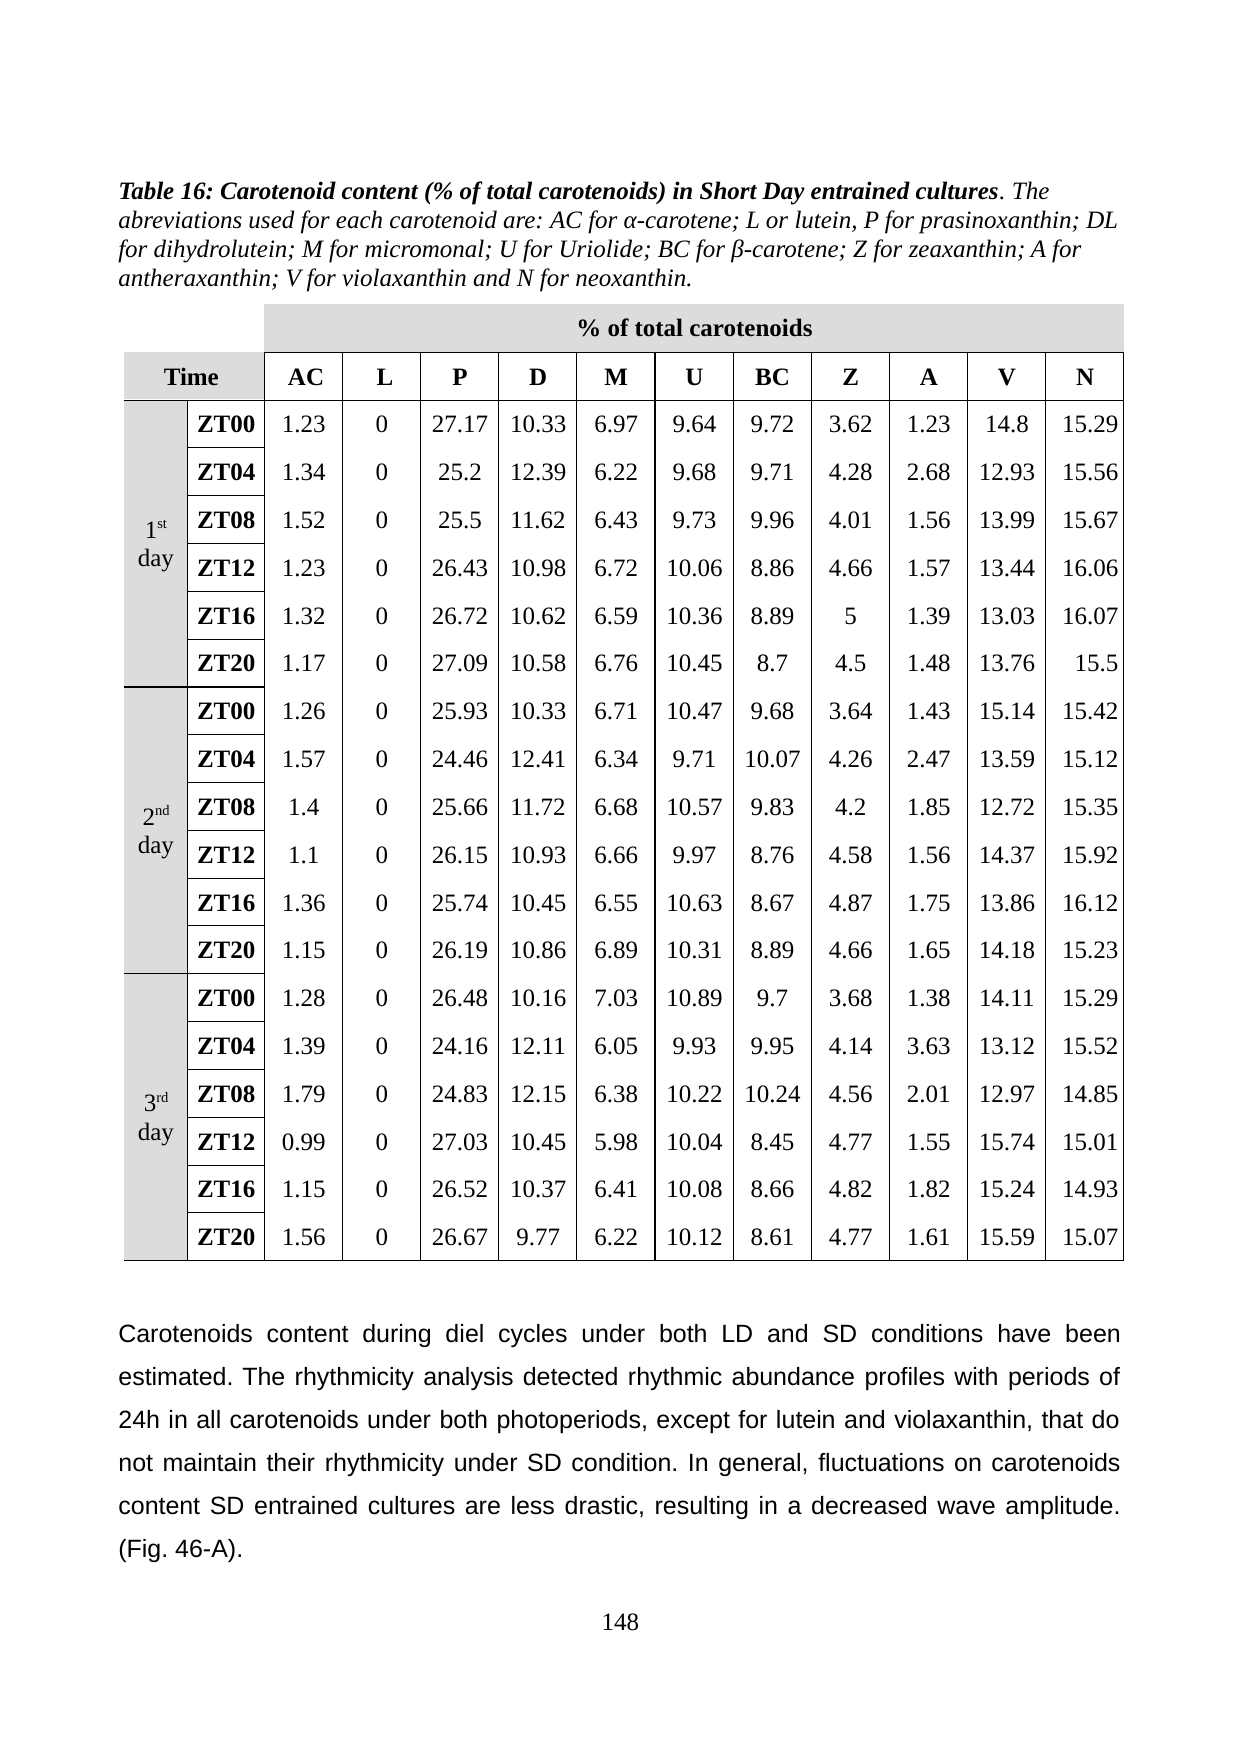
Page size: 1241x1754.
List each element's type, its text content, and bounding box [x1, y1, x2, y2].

table_cell 15,01 [1046, 1117, 1123, 1164]
table_cell 9,7 [734, 973, 811, 1021]
table_cell 10,63 [656, 878, 733, 925]
table_cell 15,29 [1046, 973, 1123, 1021]
table_cell 0 [343, 447, 420, 495]
table_cell 26,72 [421, 591, 498, 638]
table_cell 25,2 [421, 447, 498, 495]
table_cell 15,56 [1046, 447, 1123, 495]
table_cell 1,65 [890, 925, 967, 973]
table_cell ZT16 [188, 592, 264, 638]
table_cell 16,07 [1046, 591, 1123, 638]
table_cell 1,36 [265, 878, 342, 925]
table_cell 9,71 [734, 447, 811, 495]
table_cell 1,75 [890, 878, 967, 925]
table_cell 8,61 [734, 1212, 811, 1260]
table_cell 4,5 [812, 639, 889, 686]
table_cell 0 [343, 782, 420, 830]
table_header [188, 304, 264, 352]
table_cell 15,12 [1046, 734, 1123, 782]
table_cell BC [734, 353, 811, 399]
table_cell 6,41 [577, 1165, 654, 1212]
table_cell 1,32 [265, 591, 342, 638]
table_cell 9,73 [656, 495, 733, 543]
table_cell 14,18 [968, 925, 1045, 973]
table_cell 1,56 [265, 1212, 342, 1260]
table_cell 27,03 [421, 1117, 498, 1164]
table_cell 25,5 [421, 495, 498, 543]
table_cell M [577, 353, 654, 399]
table_cell 27,09 [421, 639, 498, 686]
table_cell 0 [343, 734, 420, 782]
table_cell 8,89 [734, 925, 811, 973]
table_cell 6,97 [577, 401, 654, 447]
table_cell ZT04 [188, 1022, 264, 1069]
table_cell 15,29 [1046, 401, 1123, 447]
table_cell 27,17 [421, 401, 498, 447]
table_cell A [890, 353, 967, 399]
table_cell 12,39 [499, 447, 576, 495]
table_cell 0 [343, 639, 420, 686]
table_cell ZT08 [188, 1070, 264, 1117]
table_cell 9,83 [734, 782, 811, 830]
table_cell 26,15 [421, 830, 498, 878]
table_cell 10,98 [499, 543, 576, 591]
table_cell 11,62 [499, 495, 576, 543]
table_cell 10,36 [656, 591, 733, 638]
table_cell 7,03 [577, 973, 654, 1021]
table_cell 1,57 [265, 734, 342, 782]
table_cell 26,43 [421, 543, 498, 591]
table_cell 0 [343, 925, 420, 973]
table_cell 1,15 [265, 1165, 342, 1212]
table_cell 26,48 [421, 973, 498, 1021]
table_cell 8,7 [734, 639, 811, 686]
table_cell 8,86 [734, 543, 811, 591]
text Table 16: Carotenoid content (% of total carotenoids) in Short Day entrained cultures. The abreviations used for each carotenoid are: AC for α-carotene; L or lutein, P for prasinoxanthin; DL for dihydrolutein; M for micromonal; U for Uriolide; BC for β-carotene; Z for zeaxanthin; A for antheraxanthin; V for violaxanthin and N for neoxanthin. [118, 176, 1122, 291]
table_cell 10,04 [656, 1117, 733, 1164]
table_cell 15,92 [1046, 830, 1123, 878]
table_cell 1,82 [890, 1165, 967, 1212]
table_cell 14,85 [1046, 1069, 1123, 1117]
table_cell 9,71 [656, 734, 733, 782]
table_cell 4,26 [812, 734, 889, 782]
table_cell 9,68 [734, 686, 811, 734]
table_cell 10,62 [499, 591, 576, 638]
table_cell 12,11 [499, 1021, 576, 1069]
table_cell 4,14 [812, 1021, 889, 1069]
table_cell 15,42 [1046, 686, 1123, 734]
table_cell 9,68 [656, 447, 733, 495]
table_cell 1,28 [265, 973, 342, 1021]
table_cell 10,12 [656, 1212, 733, 1260]
table_cell 9,97 [656, 830, 733, 878]
table_cell 26,52 [421, 1165, 498, 1212]
table_cell ZT12 [188, 544, 264, 591]
table_cell 16,06 [1046, 543, 1123, 591]
table_cell 15,35 [1046, 782, 1123, 830]
table_cell 10,07 [734, 734, 811, 782]
table_cell 6,22 [577, 447, 654, 495]
table_cell 4,82 [812, 1165, 889, 1212]
table_cell 5,98 [577, 1117, 654, 1164]
table_cell 4,28 [812, 447, 889, 495]
table_cell 6,34 [577, 734, 654, 782]
table_cell 10,06 [656, 543, 733, 591]
table_cell 6,55 [577, 878, 654, 925]
table_cell 1,61 [890, 1212, 967, 1260]
table_cell 12,72 [968, 782, 1045, 830]
table_cell 1,15 [265, 925, 342, 973]
table_cell 12,15 [499, 1069, 576, 1117]
table_cell 4,66 [812, 925, 889, 973]
table_cell 25,66 [421, 782, 498, 830]
table_cell 25,93 [421, 686, 498, 734]
table_cell 10,45 [656, 639, 733, 686]
table_cell 10,08 [656, 1165, 733, 1212]
table_cell 0 [343, 1212, 420, 1260]
table_cell 13,59 [968, 734, 1045, 782]
table_cell ZT04 [188, 735, 264, 782]
table_cell 1st day [124, 401, 187, 686]
table_cell 0 [343, 591, 420, 638]
table_cell 1,4 [265, 782, 342, 830]
table_cell 4,77 [812, 1212, 889, 1260]
table_cell 10,37 [499, 1165, 576, 1212]
table_cell 1,38 [890, 973, 967, 1021]
table_cell 5 [812, 591, 889, 638]
table_cell 1,1 [265, 830, 342, 878]
table_cell 1,23 [890, 401, 967, 447]
table_cell 10,57 [656, 782, 733, 830]
table_cell U [656, 353, 733, 399]
table_cell 6,71 [577, 686, 654, 734]
table_cell 4,66 [812, 543, 889, 591]
table_cell 4,87 [812, 878, 889, 925]
table_cell 6,66 [577, 830, 654, 878]
table_cell ZT00 [188, 974, 264, 1021]
table_cell 1,48 [890, 639, 967, 686]
table_cell V [968, 353, 1045, 399]
table_cell 26,67 [421, 1212, 498, 1260]
table_cell 10,33 [499, 686, 576, 734]
table_cell 2,68 [890, 447, 967, 495]
table_cell 6,72 [577, 543, 654, 591]
table_cell 9,64 [656, 401, 733, 447]
table_cell 3,63 [890, 1021, 967, 1069]
table_cell Z [812, 353, 889, 399]
table_cell ZT20 [188, 1213, 264, 1260]
table_cell 10,58 [499, 639, 576, 686]
table_cell 10,47 [656, 686, 733, 734]
table_cell ZT00 [188, 401, 264, 447]
table_cell 2,01 [890, 1069, 967, 1117]
table_cell 8,76 [734, 830, 811, 878]
table_cell ZT04 [188, 448, 264, 495]
table_cell 25,74 [421, 878, 498, 925]
table_cell ZT20 [188, 640, 264, 686]
table_cell 3,68 [812, 973, 889, 1021]
text Carotenoids content during diel cycles under both LD and SD conditions have been estimated. The rhythmicity analysis detected rhythmic abundance profiles with periods of 24h in all carotenoids under both photoperiods, except for lutein and violaxanthin, that do not maintain their rhythmicity under SD condition. In general, fluctuations on carotenoids content SD entrained cultures are less drastic, resulting in a decreased wave amplitude. (Fig. 46-A). [118, 1319, 1122, 1563]
table_cell 10,16 [499, 973, 576, 1021]
table_cell 14,37 [968, 830, 1045, 878]
table_cell 3rd day [124, 974, 187, 1260]
table_cell 12,97 [968, 1069, 1045, 1117]
table_cell 2nd day [124, 688, 187, 973]
table_cell 4,58 [812, 830, 889, 878]
table_cell 13,44 [968, 543, 1045, 591]
table_cell P [421, 353, 498, 399]
table_cell 24,16 [421, 1021, 498, 1069]
table_cell 0 [343, 973, 420, 1021]
table_cell 1,56 [890, 495, 967, 543]
table_cell 24,46 [421, 734, 498, 782]
table_cell 0,99 [265, 1117, 342, 1164]
table_cell 13,86 [968, 878, 1045, 925]
table_cell 10,86 [499, 925, 576, 973]
table_cell 4,01 [812, 495, 889, 543]
table_cell 6,22 [577, 1212, 654, 1260]
table_cell 6,05 [577, 1021, 654, 1069]
table_cell ZT08 [188, 496, 264, 543]
table_cell 10,45 [499, 1117, 576, 1164]
table_cell 9,72 [734, 401, 811, 447]
table_cell 15,74 [968, 1117, 1045, 1164]
table_cell 6,89 [577, 925, 654, 973]
table_cell 15,67 [1046, 495, 1123, 543]
table_cell 10,22 [656, 1069, 733, 1117]
table_header % of total carotenoids [264, 304, 1124, 352]
table_cell 8,66 [734, 1165, 811, 1212]
table_cell 15,52 [1046, 1021, 1123, 1069]
table_cell 12,41 [499, 734, 576, 782]
table_cell 14,93 [1046, 1165, 1123, 1212]
table_cell 1,57 [890, 543, 967, 591]
table_cell 10,31 [656, 925, 733, 973]
table_cell 0 [343, 495, 420, 543]
table_cell 15,07 [1046, 1212, 1123, 1260]
table_cell 6,38 [577, 1069, 654, 1117]
table_cell 1,55 [890, 1117, 967, 1164]
table_cell ZT12 [188, 1118, 264, 1164]
table_cell ZT16 [188, 879, 264, 925]
table_cell 1,43 [890, 686, 967, 734]
table_cell ZT16 [188, 1166, 264, 1212]
table_cell 10,93 [499, 830, 576, 878]
table_cell 0 [343, 401, 420, 447]
table_cell 4,56 [812, 1069, 889, 1117]
table_cell 10,45 [499, 878, 576, 925]
table_cell 13,03 [968, 591, 1045, 638]
table_cell 13,99 [968, 495, 1045, 543]
table_cell 2,47 [890, 734, 967, 782]
table_cell 14,11 [968, 973, 1045, 1021]
table_cell 15,24 [968, 1165, 1045, 1212]
table_cell 6,43 [577, 495, 654, 543]
table_cell 9,93 [656, 1021, 733, 1069]
table_cell 0 [343, 686, 420, 734]
table_cell 14,8 [968, 401, 1045, 447]
table_cell N [1046, 353, 1123, 399]
table_cell 0 [343, 1069, 420, 1117]
table_cell 0 [343, 878, 420, 925]
table_cell 12,93 [968, 447, 1045, 495]
table_cell 24,83 [421, 1069, 498, 1117]
table_cell 10,24 [734, 1069, 811, 1117]
table_cell 9,77 [499, 1212, 576, 1260]
table_cell 9,96 [734, 495, 811, 543]
table_cell 1,79 [265, 1069, 342, 1117]
table_cell 6,68 [577, 782, 654, 830]
table_cell 0 [343, 830, 420, 878]
table_cell ZT00 [188, 688, 264, 734]
table_cell 15,23 [1046, 925, 1123, 973]
table_cell 0 [343, 1165, 420, 1212]
table_cell 1,23 [265, 543, 342, 591]
table_cell 8,45 [734, 1117, 811, 1164]
table_cell ZT08 [188, 783, 264, 830]
table_cell 8,67 [734, 878, 811, 925]
table_cell 8,89 [734, 591, 811, 638]
table_cell 6,59 [577, 591, 654, 638]
table_cell 1,56 [890, 830, 967, 878]
table_cell 13,76 [968, 639, 1045, 686]
table_cell 10,89 [656, 973, 733, 1021]
table_cell 1,52 [265, 495, 342, 543]
table_cell ZT20 [188, 926, 264, 973]
table_cell 1,39 [265, 1021, 342, 1069]
table_cell 10,33 [499, 401, 576, 447]
table_cell 3,62 [812, 401, 889, 447]
table_cell 1,85 [890, 782, 967, 830]
table_cell AC [265, 353, 342, 399]
table_cell 26,19 [421, 925, 498, 973]
table_cell ZT12 [188, 831, 264, 878]
table_cell 1,34 [265, 447, 342, 495]
table_cell 13,12 [968, 1021, 1045, 1069]
table_cell 11,72 [499, 782, 576, 830]
table_cell 1,26 [265, 686, 342, 734]
table_header [124, 304, 188, 352]
table_cell 6,76 [577, 639, 654, 686]
table_cell 15,5 [1046, 639, 1123, 686]
table_cell 3,64 [812, 686, 889, 734]
table_cell Time [124, 352, 264, 399]
table_cell 16,12 [1046, 878, 1123, 925]
table_cell 4,77 [812, 1117, 889, 1164]
table_cell D [499, 353, 576, 399]
table_cell 15,59 [968, 1212, 1045, 1260]
table_cell 1,17 [265, 639, 342, 686]
table_cell 15,14 [968, 686, 1045, 734]
table_cell 1,23 [265, 401, 342, 447]
table_cell 0 [343, 1021, 420, 1069]
table_cell L [343, 353, 420, 399]
table_cell 0 [343, 543, 420, 591]
table_cell 9,95 [734, 1021, 811, 1069]
table_cell 1,39 [890, 591, 967, 638]
table_cell 0 [343, 1117, 420, 1164]
table_cell 4,2 [812, 782, 889, 830]
